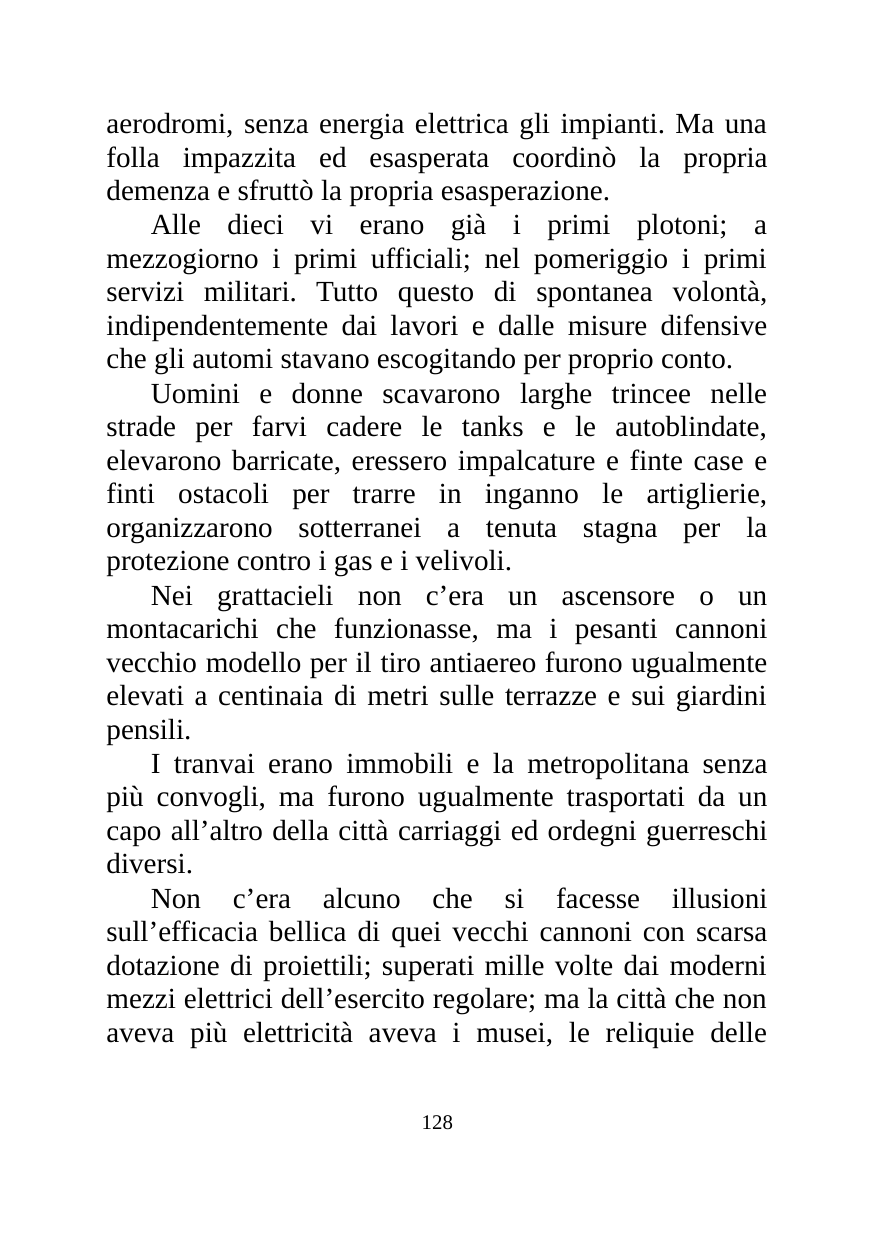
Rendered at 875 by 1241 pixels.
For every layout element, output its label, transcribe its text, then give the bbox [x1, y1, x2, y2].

text Nei grattacieli non c’era un ascensore o un montacarichi che funzionasse, ma i pesanti cannoni vecchio modello per il tiro antiaereo furono ugualmente elevati a centinaia di metri sulle terrazze e sui giardini pensili. [106, 578, 768, 745]
text I tranvai erano immobili e la metropolitana senza più convogli, ma furono ugualmente trasportati da un capo all’altro della città carriaggi ed ordegni guerreschi diversi. [106, 746, 768, 880]
text Uomini e donne scavarono larghe trincee nelle strade per farvi cadere le tanks e le autoblindate, elevarono barricate, eressero impalcature e finte case e finti ostacoli per trarre in inganno le artiglierie, organizzarono sotterranei a tenuta stagna per la protezione contro i gas e i velivoli. [106, 376, 768, 577]
text Alle dieci vi erano già i primi plotoni; a mezzogiorno i primi ufficiali; nel pomeriggio i primi servizi militari. Tutto questo di spontanea volontà, indipendentemente dai lavori e dalle misure difensive che gli automi stavano escogitando per proprio conto. [106, 207, 768, 375]
text aerodromi, senza energia elettrica gli impianti. Ma una folla impazzita ed esasperata coordinò la propria demenza e sfruttò la propria esasperazione. [106, 106, 768, 207]
text Non c’era alcuno che si facesse illusioni sull’efficacia bellica di quei vecchi cannoni con scarsa dotazione di proiettili; superati mille volte dai moderni mezzi elettrici dell’esercito regolare; ma la città che non aveva più elettricità aveva i musei, le reliquie delle [106, 881, 768, 1048]
